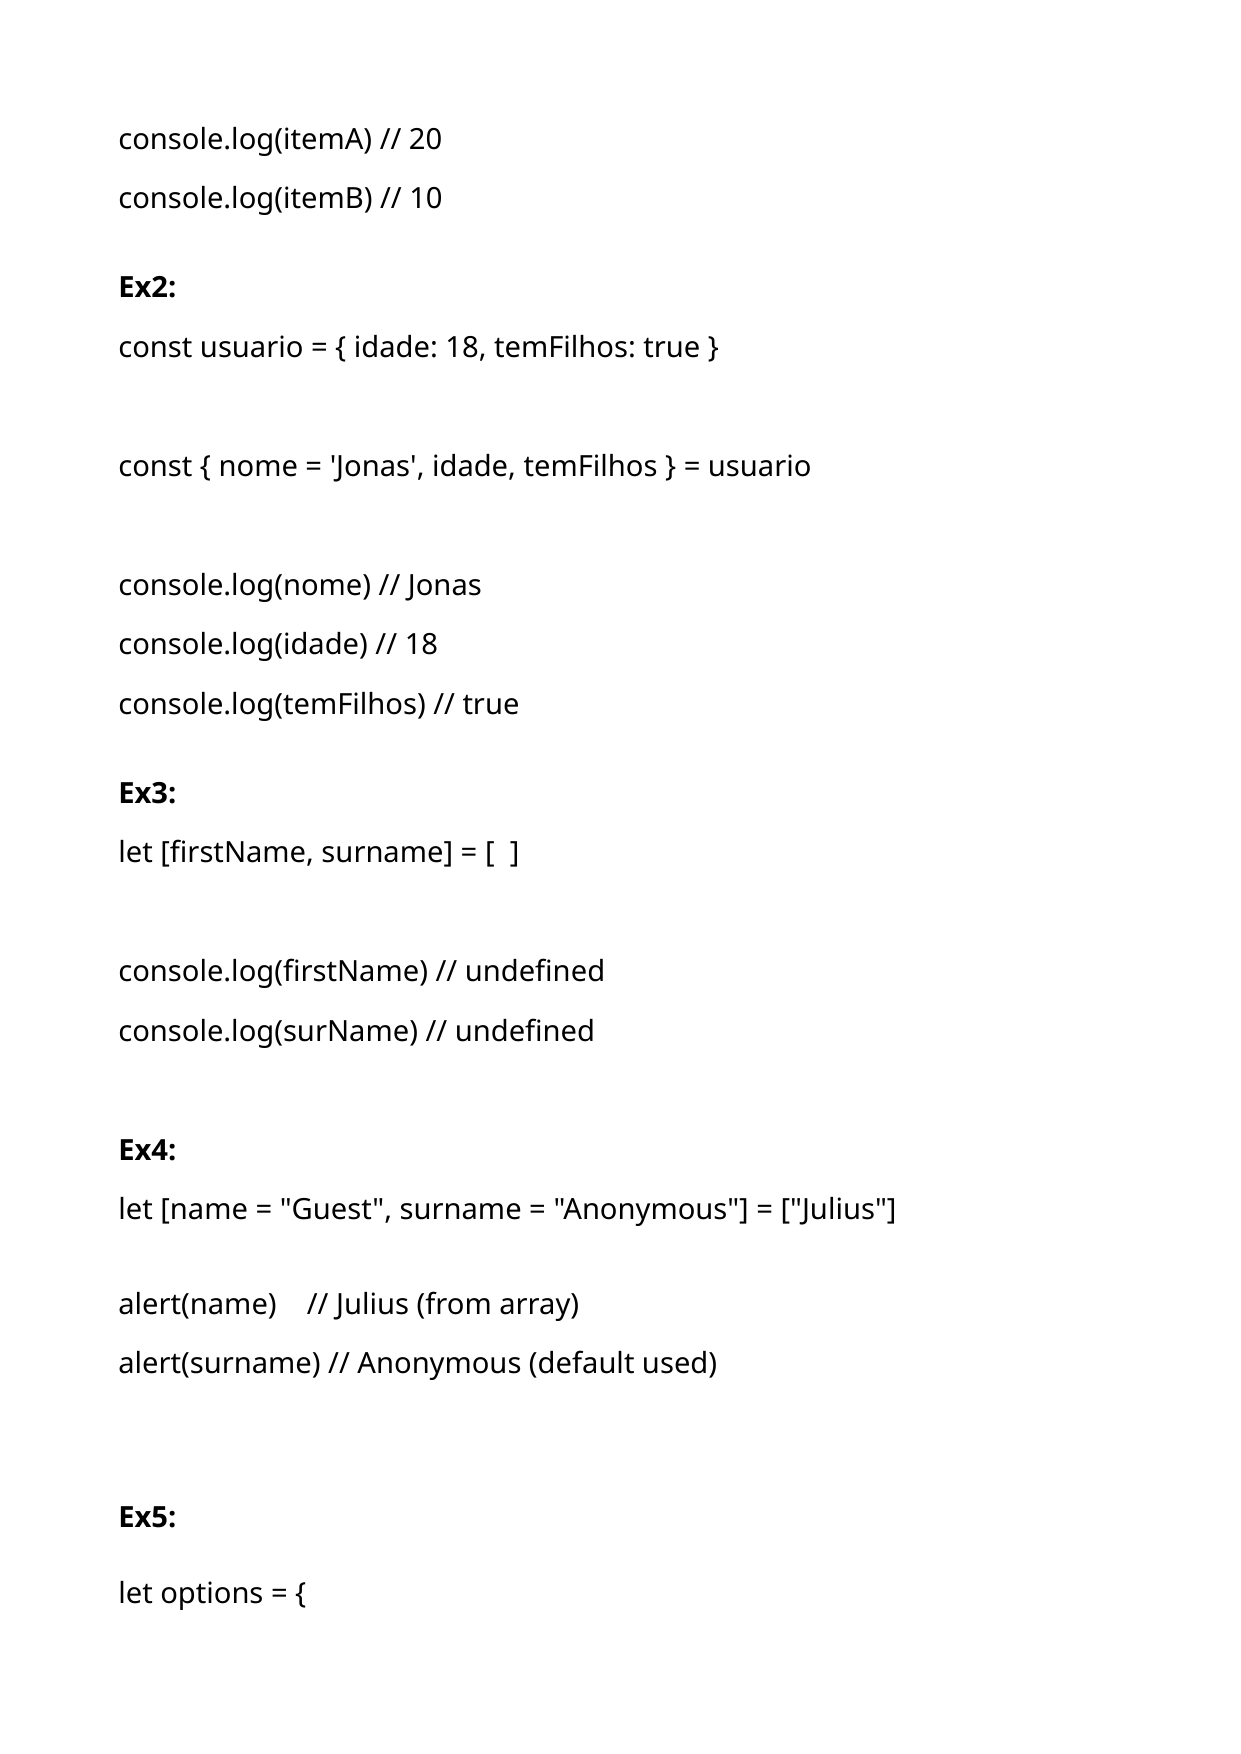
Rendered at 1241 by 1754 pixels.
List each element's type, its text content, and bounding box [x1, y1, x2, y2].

text let options = { [118, 1573, 1122, 1612]
text Ex4: [118, 1129, 1122, 1168]
text Ex2: [118, 267, 1122, 306]
text Ex5: [118, 1496, 1122, 1536]
text const usuario = { idade: 18, temFilhos: true } [118, 326, 1122, 366]
text console.log(idade) // 18 [118, 623, 1122, 663]
text console.log(surName) // undefined [118, 1010, 1122, 1049]
text Ex3: [118, 772, 1122, 812]
text console.log(nome) // Jonas [118, 564, 1122, 604]
text console.log(itemB) // 10 [118, 178, 1122, 217]
text console.log(temFilhos) // true [118, 683, 1122, 723]
text const { nome = 'Jonas', idade, temFilhos } = usuario [118, 445, 1122, 485]
text alert(surname) // Anonymous (default used) [118, 1343, 1122, 1382]
text let [firstName, surname] = [ ] [118, 831, 1122, 871]
text alert(name) // Julius (from array) [118, 1283, 1122, 1323]
text console.log(firstName) // undefined [118, 950, 1122, 990]
text let [name = "Guest", surname = "Anonymous"] = ["Julius"] [118, 1188, 1122, 1228]
text console.log(itemA) // 20 [118, 118, 1122, 158]
